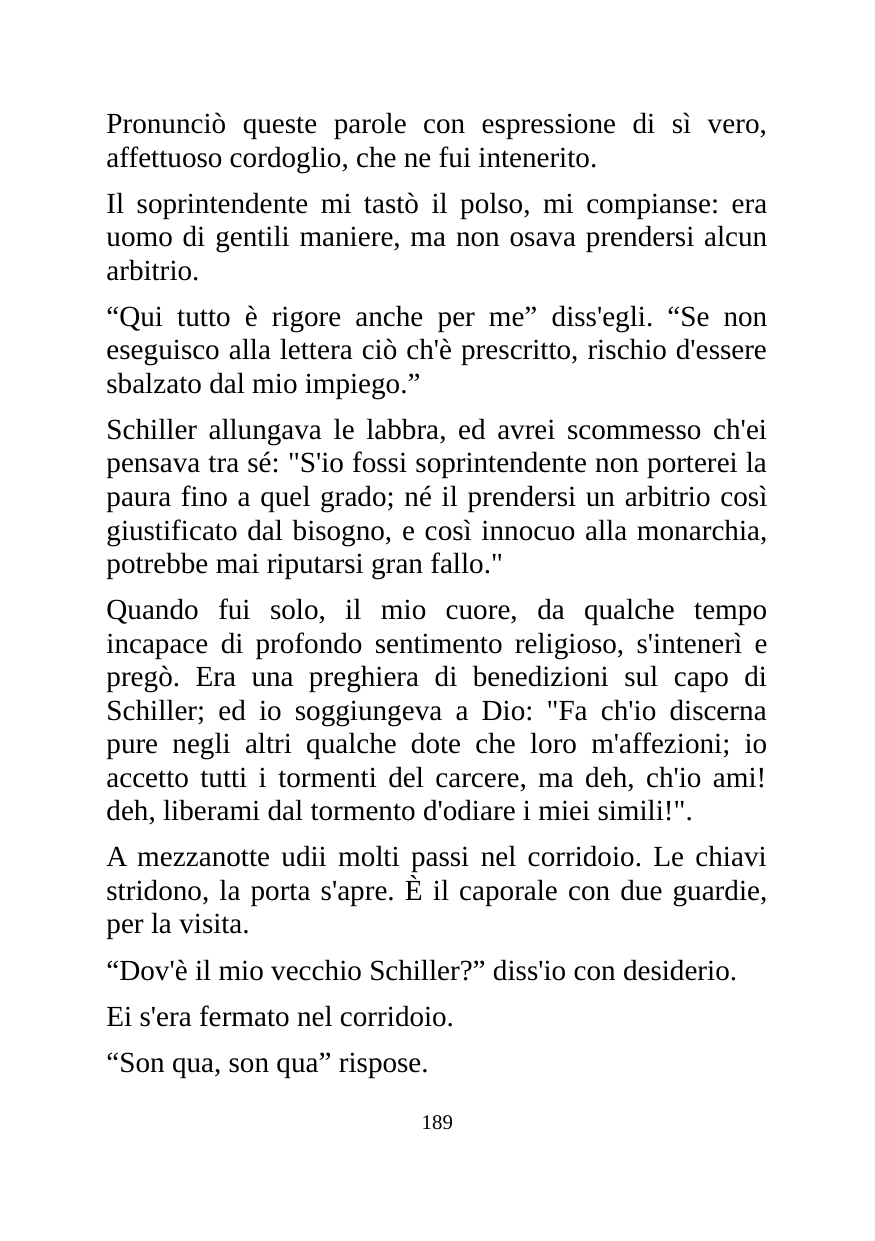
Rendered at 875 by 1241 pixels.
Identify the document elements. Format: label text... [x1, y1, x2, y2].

text Quando fui solo, il mio cuore, da qualche tempo incapace di profondo sentimento religioso, s'intenerì e pregò. Era una preghiera di benedizioni sul capo di Schiller; ed io soggiungeva a Dio: "Fa ch'io discerna pure negli altri qualche dote che loro m'affezioni; io accetto tutti i tormenti del carcere, ma deh, ch'io ami! deh, liberami dal tormento d'odiare i miei simili!". [106, 592, 768, 827]
text “Qui tutto è rigore anche per me” diss'egli. “Se non eseguisco alla lettera ciò ch'è prescritto, rischio d'essere sbalzato dal mio impiego.” [106, 299, 768, 399]
text A mezzanotte udii molti passi nel corridoio. Le chiavi stridono, la porta s'apre. È il caporale con due guardie, per la visita. [106, 839, 768, 940]
text “Son qua, son qua” rispose. [106, 1045, 768, 1078]
text Il soprintendente mi tastò il polso, mi compianse: era uomo di gentili maniere, ma non osava prendersi alcun arbitrio. [106, 186, 768, 286]
text Pronunciò queste parole con espressione di sì vero, affettuoso cordoglio, che ne fui intenerito. [106, 106, 768, 173]
text Ei s'era fermato nel corridoio. [106, 999, 768, 1032]
text Schiller allungava le labbra, ed avrei scommesso ch'ei pensava tra sé: "S'io fossi soprintendente non porterei la paura fino a quel grado; né il prendersi un arbitrio così giustificato dal bisogno, e così innocuo alla monarchia, potrebbe mai riputarsi gran fallo." [106, 412, 768, 580]
text “Dov'è il mio vecchio Schiller?” diss'io con desiderio. [106, 953, 768, 986]
